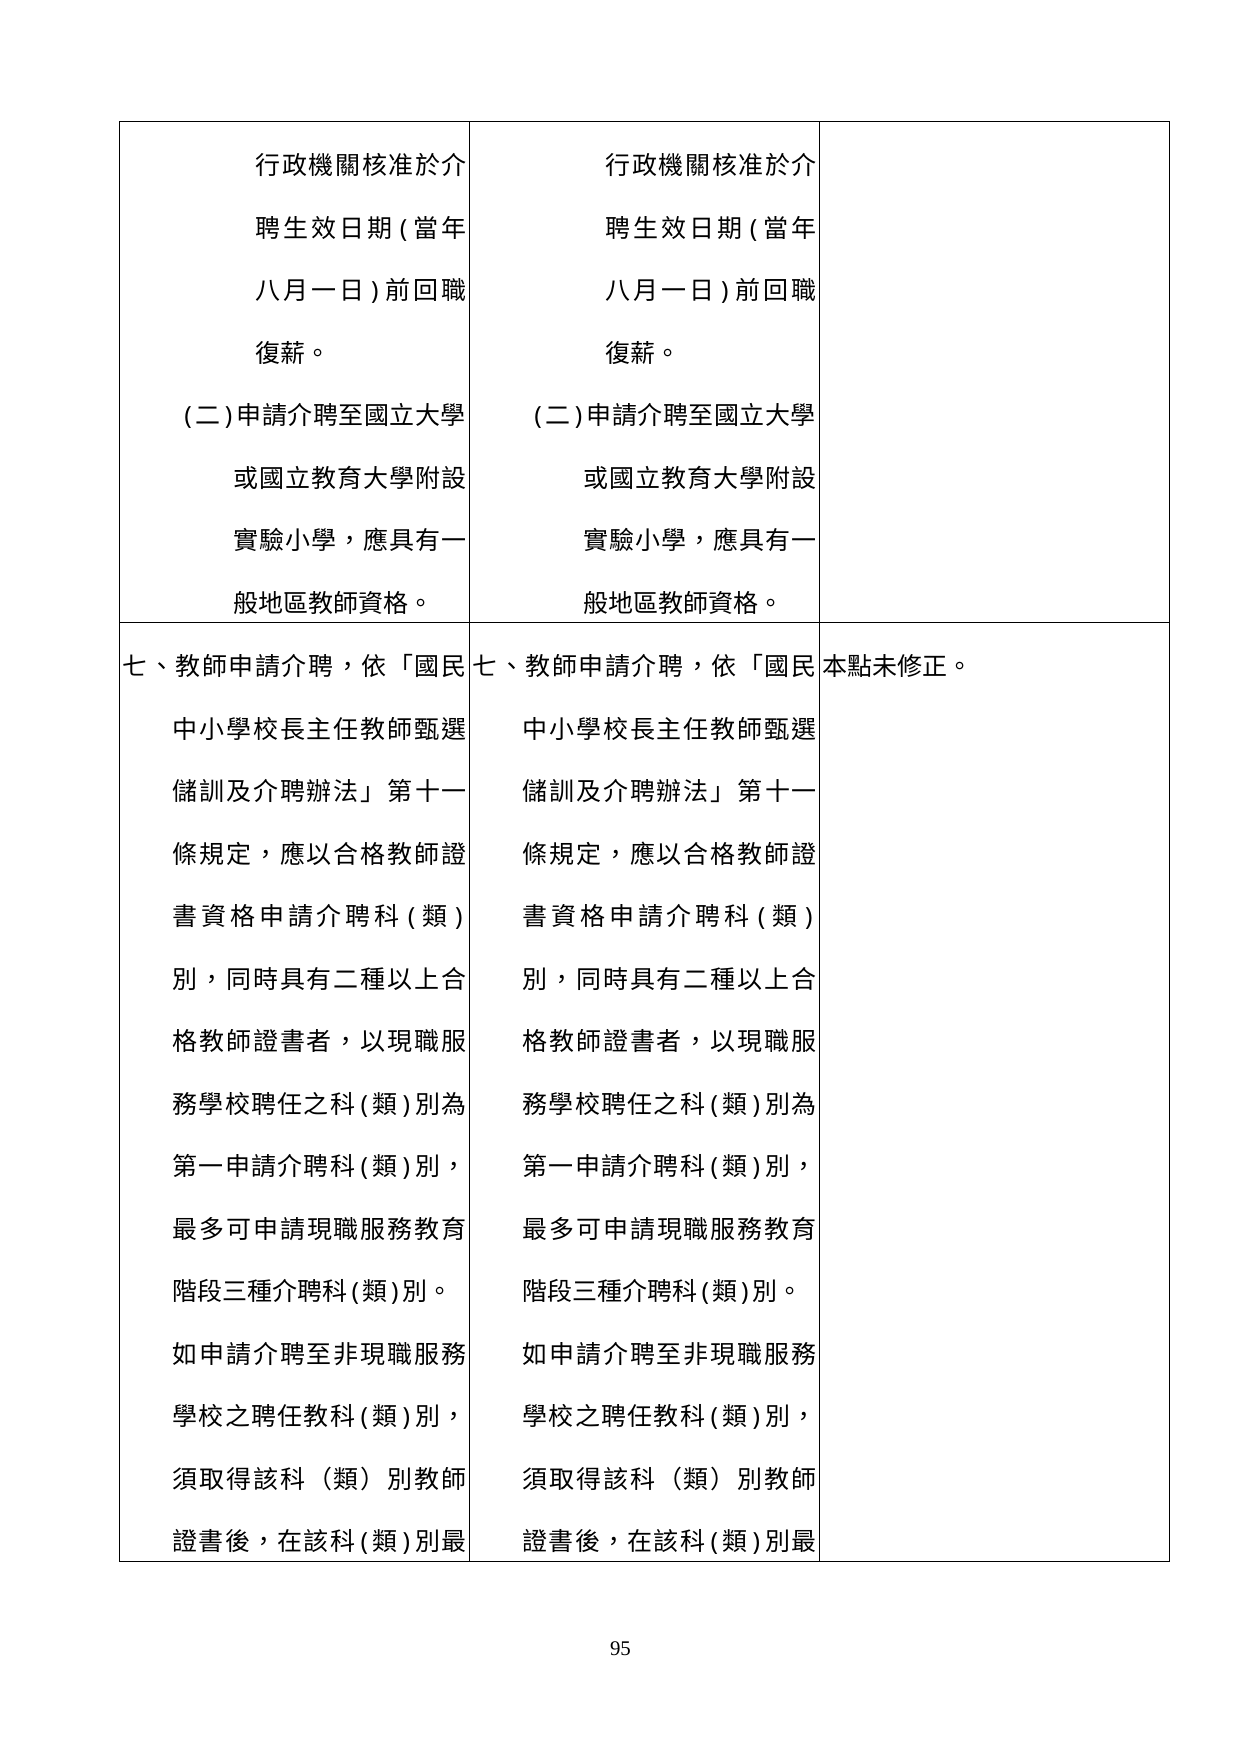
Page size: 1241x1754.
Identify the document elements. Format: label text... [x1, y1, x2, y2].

table_cell 行政機關核准於介聘生效日期(當年八月一日)前回職復薪。 (二)申請介聘至國立大學或國立教育大學附設實驗小學，應具有一般地區教師資格。 [470, 122, 819, 622]
table_cell 本點未修正。 [820, 623, 1169, 1561]
table_cell 行政機關核准於介聘生效日期(當年八月一日)前回職復薪。 (二)申請介聘至國立大學或國立教育大學附設實驗小學，應具有一般地區教師資格。 [120, 122, 469, 622]
table_cell 七、教師申請介聘，依「國民中小學校長主任教師甄選儲訓及介聘辦法」第十一條規定，應以合格教師證書資格申請介聘科(類)別，同時具有二種以上合格教師證書者，以現職服務學校聘任之科(類)別為第一申請介聘科(類)別，最多可申請現職服務教育階段三種介聘科(類)別。 如申請介聘至非現職服務學校之聘任教科(類)別，須取得該科（類）別教師證書後，在該科(類)別最 [120, 623, 469, 1561]
table_cell 七、教師申請介聘，依「國民中小學校長主任教師甄選儲訓及介聘辦法」第十一條規定，應以合格教師證書資格申請介聘科(類)別，同時具有二種以上合格教師證書者，以現職服務學校聘任之科(類)別為第一申請介聘科(類)別，最多可申請現職服務教育階段三種介聘科(類)別。 如申請介聘至非現職服務學校之聘任教科(類)別，須取得該科（類）別教師證書後，在該科(類)別最 [470, 623, 819, 1561]
table_cell [820, 122, 1169, 622]
